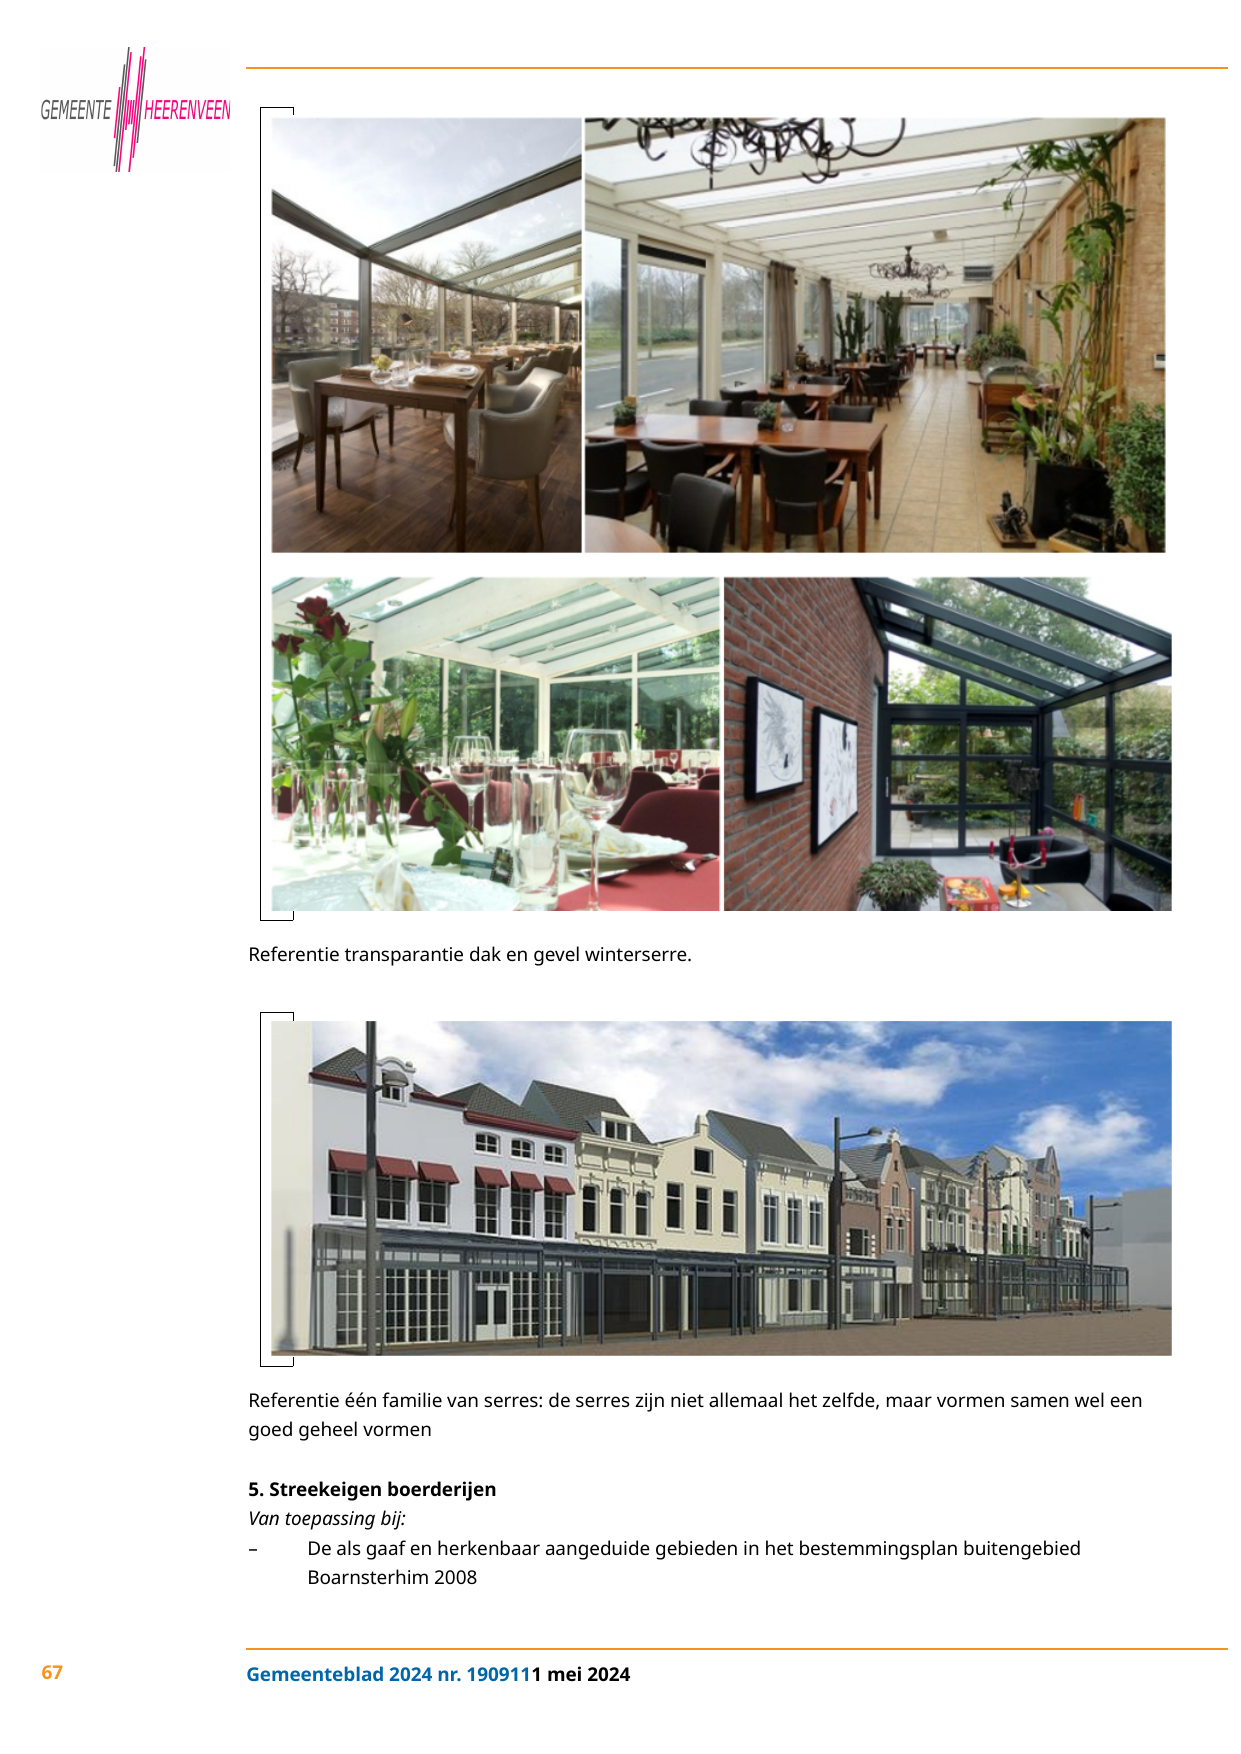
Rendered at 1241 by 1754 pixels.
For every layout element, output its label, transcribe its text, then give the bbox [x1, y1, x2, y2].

list De als gaaf en herkenbaar aangeduide gebieden in het bestemmingsplan buitengebied Boarnsterhim 2008 [248, 1535, 1152, 1590]
text 5. Streekeigen boerderijen [248, 1476, 1152, 1502]
text Van toepassing bij: [248, 1505, 1152, 1531]
text Referentie transparantie dak en gevel winterserre. [248, 941, 1152, 967]
picture [41, 47, 231, 172]
text Referentie één familie van serres: de serres zijn niet allemaal het zelfde, maar vormen samen wel een goed geheel vormen [248, 1387, 1152, 1442]
picture [268, 115, 1173, 911]
picture [268, 1021, 1173, 1357]
